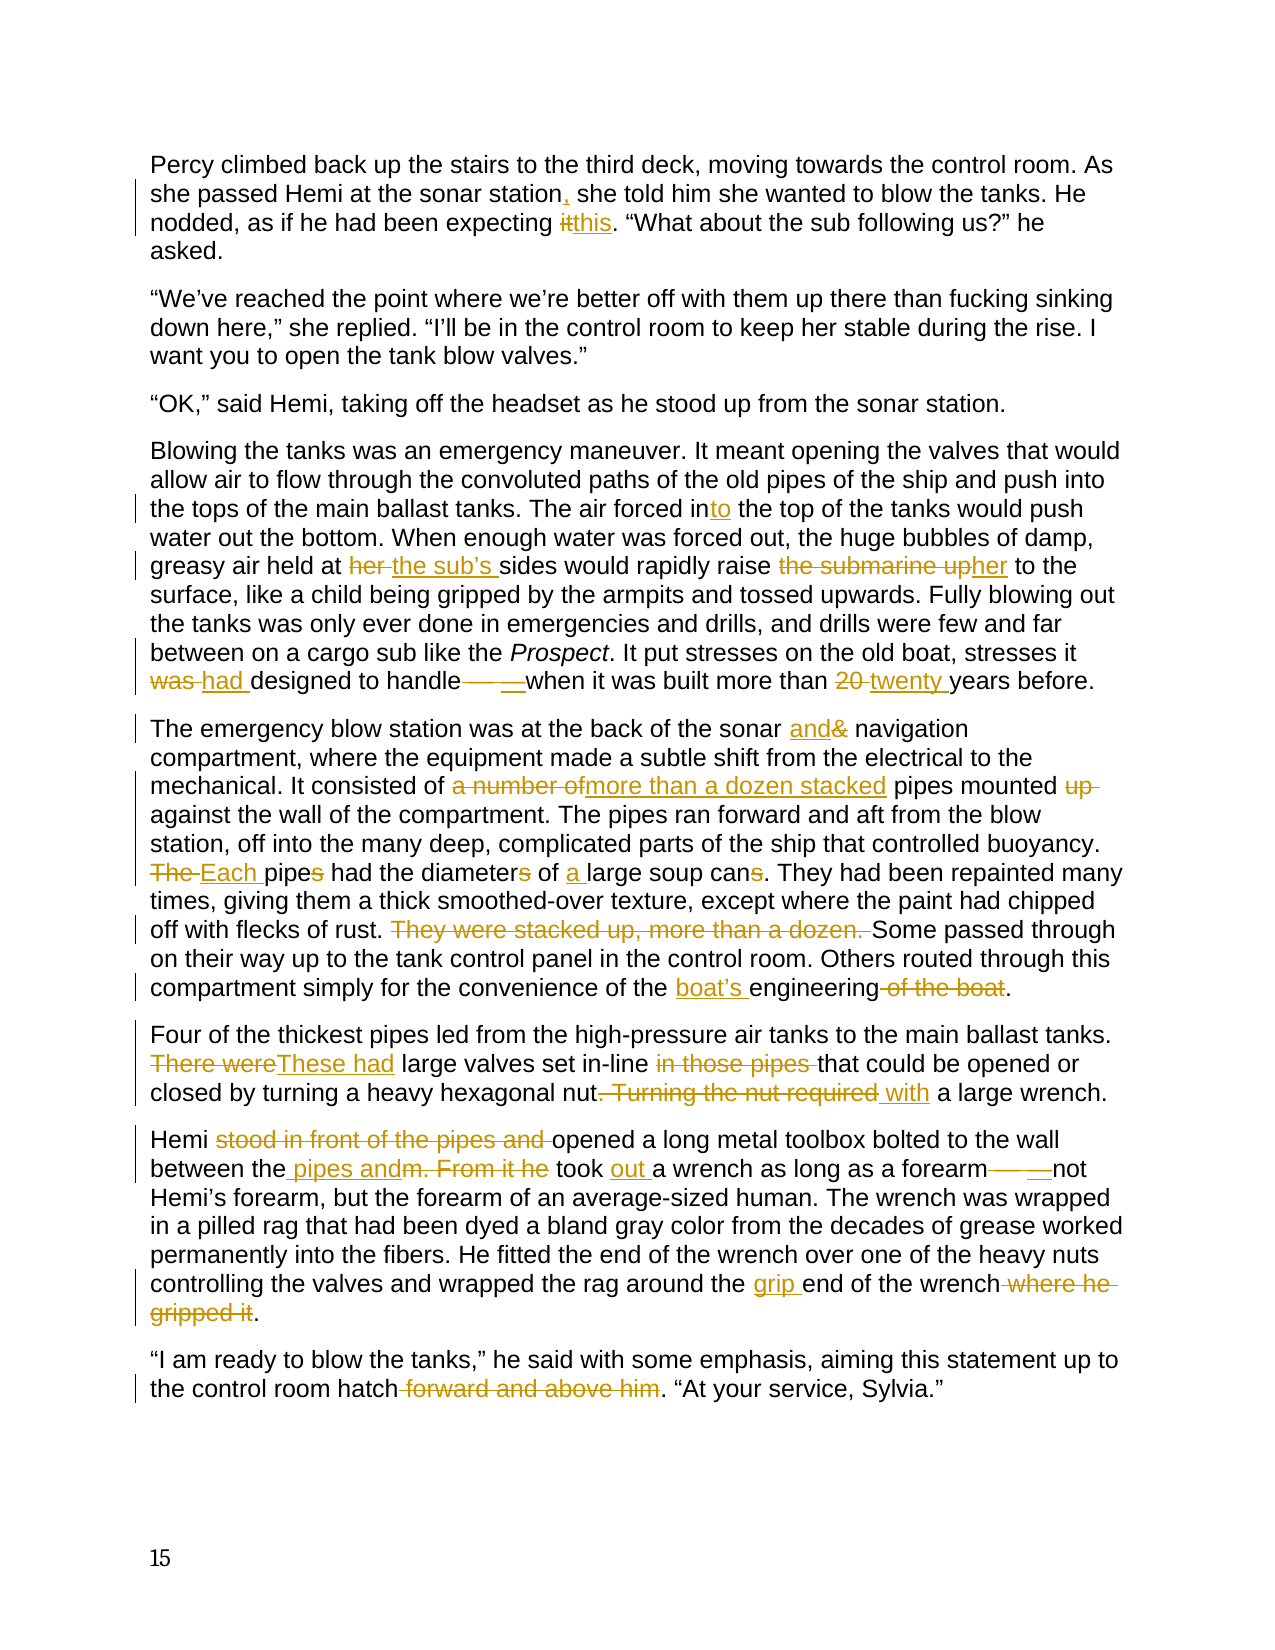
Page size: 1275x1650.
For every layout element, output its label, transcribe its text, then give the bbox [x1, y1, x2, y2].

text Percy climbed back up the stairs to the third deck, moving towards the control room. As she passed Hemi at the sonar station, she told him she wanted to blow the tanks. He nodded, as if he had been expecting this. “What about the sub following us?” he asked. [150, 150, 1125, 265]
text Four of the thickest pipes led from the high-pressure air tanks to the main ballast tanks. These had large valves set in-line that could be opened or closed by turning a heavy hexagonal nut with a large wrench. [150, 1020, 1125, 1106]
text Blowing the tanks was an emergency maneuver. It meant opening the valves that would allow air to flow through the convoluted paths of the old pipes of the ship and push into the tops of the main ballast tanks. The air forced into the top of the tanks would push water out the bottom. When enough water was forced out, the huge bubbles of damp, greasy air held at the sub’s sides would rapidly raise her to the surface, like a child being gripped by the armpits and tossed upwards. Fully blowing out the tanks was only ever done in emergencies and drills, and drills were few and far between on a cargo sub like the Prospect. It put stresses on the old boat, stresses it had designed to handle—when it was built more than twenty years before. [150, 436, 1125, 695]
text Hemi opened a long metal toolbox bolted to the wall between the pipes and took out a wrench as long as a forearm—not Hemi’s forearm, but the forearm of an average-sized human. The wrench was wrapped in a pilled rag that had been dyed a bland gray color from the decades of grease worked permanently into the fibers. He fitted the end of the wrench over one of the heavy nuts controlling the valves and wrapped the rag around the grip end of the wrench. [150, 1125, 1125, 1326]
text “We’ve reached the point where we’re better off with them up there than fucking sinking down here,” she replied. “I’ll be in the control room to keep her stable during the rise. I want you to open the tank blow valves.” [150, 284, 1125, 370]
text The emergency blow station was at the back of the sonar and navigation compartment, where the equipment made a subtle shift from the electrical to the mechanical. It consisted of more than a dozen stacked pipes mounted against the wall of the compartment. The pipes ran forward and aft from the blow station, off into the many deep, complicated parts of the ship that controlled buoyancy. Each pipe had the diameter of a large soup can. They had been repainted many times, giving them a thick smoothed-over texture, except where the paint had chipped off with flecks of rust. Some passed through on their way up to the tank control panel in the control room. Others routed through this compartment simply for the convenience of the boat’s engineering. [150, 714, 1125, 1001]
text “I am ready to blow the tanks,” he said with some emphasis, aiming this statement up to the control room hatch. “At your service, Sylvia.” [150, 1345, 1125, 1402]
text “OK,” said Hemi, taking off the headset as he stood up from the sonar station. [150, 389, 1125, 417]
